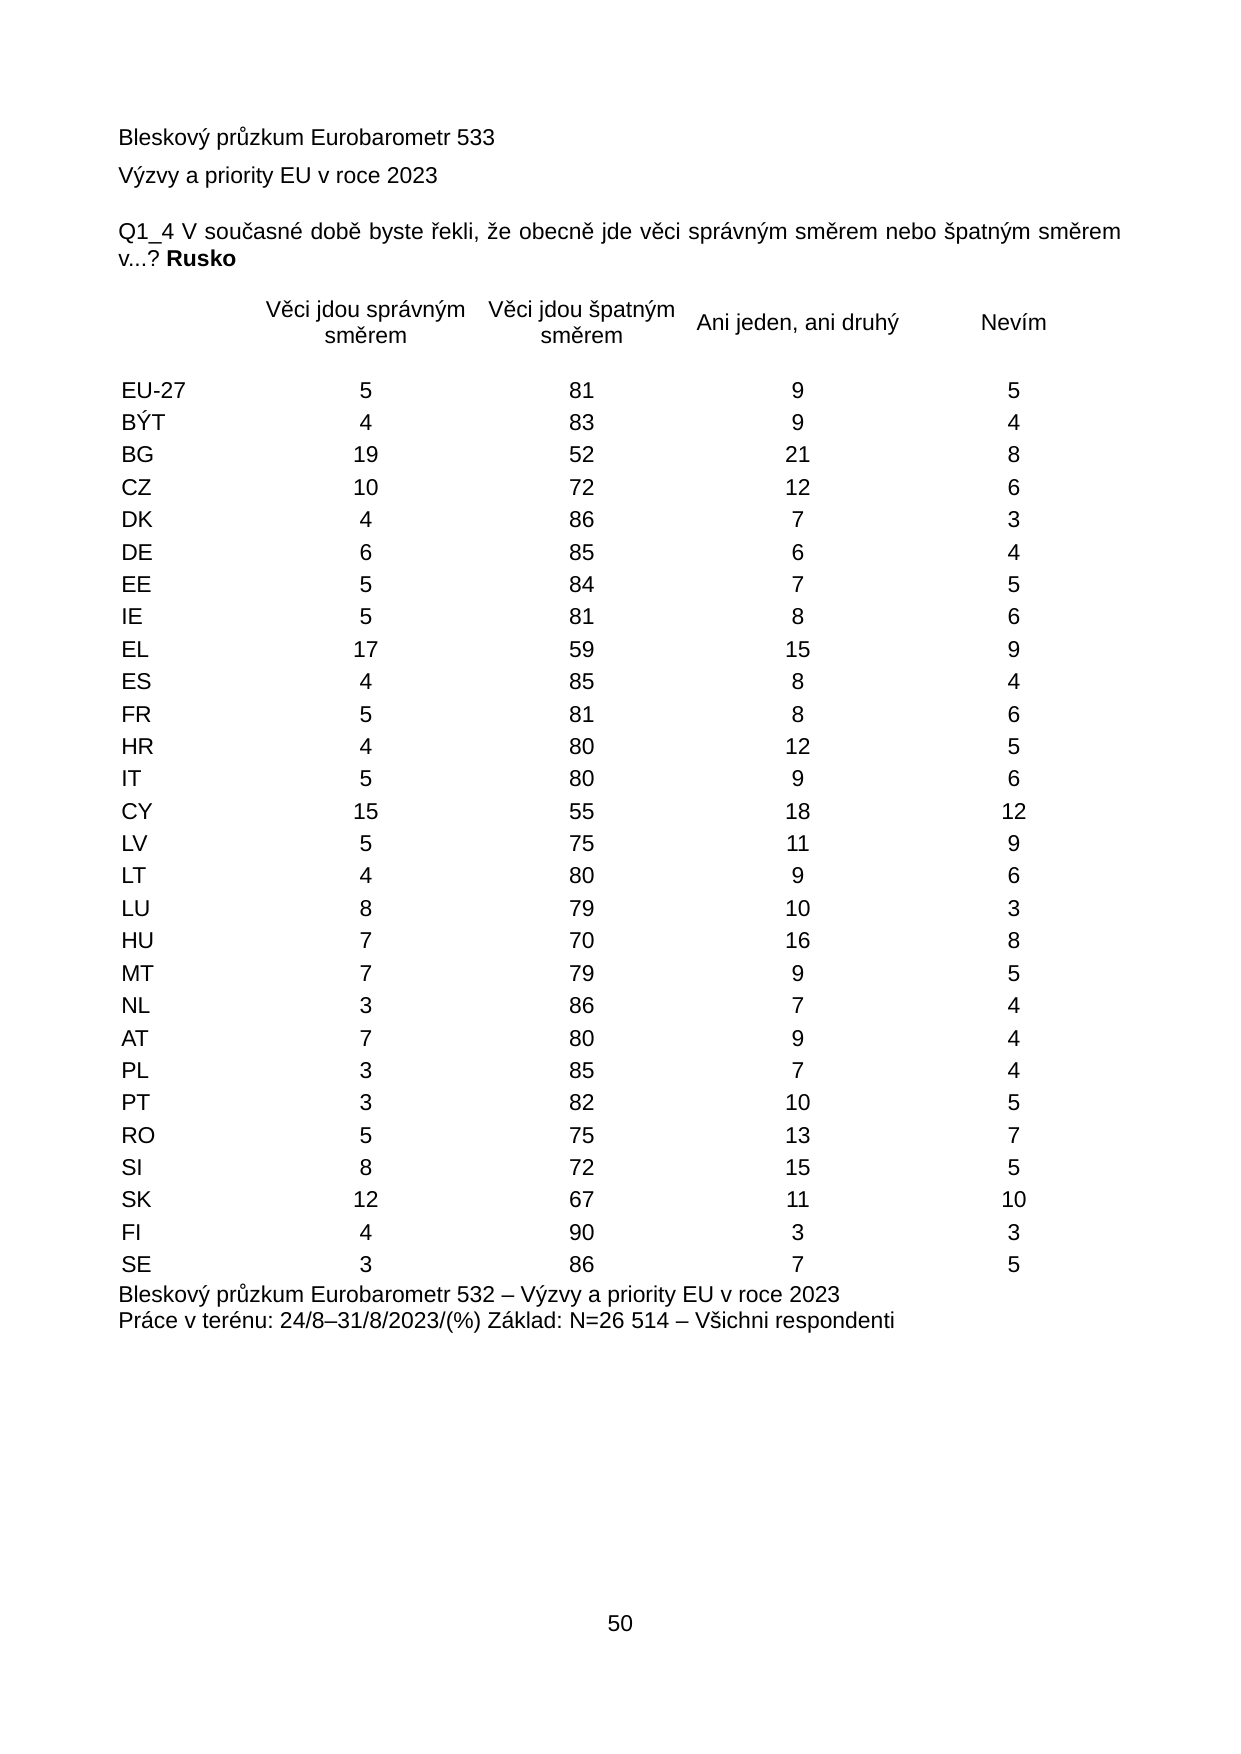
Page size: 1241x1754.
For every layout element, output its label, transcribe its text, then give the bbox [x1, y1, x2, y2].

table_cell 6 [690, 536, 906, 568]
table_cell 5 [258, 1119, 474, 1151]
table_cell 7 [258, 1021, 474, 1054]
text Q1_4 V současné době byste řekli, že obecně jde věci správným směrem nebo špatným směrem v...? Rusko [118, 218, 1122, 271]
table_cell 8 [690, 698, 906, 730]
table_cell 10 [690, 892, 906, 924]
table_cell 52 [474, 438, 690, 471]
table_cell 9 [690, 374, 906, 406]
table_cell HR [118, 730, 258, 762]
table_cell LU [118, 892, 258, 924]
table_cell EE [118, 568, 258, 600]
table_cell PT [118, 1086, 258, 1119]
table_cell 4 [906, 406, 1122, 438]
table_cell 4 [906, 1021, 1122, 1054]
table_cell 5 [906, 568, 1122, 600]
table_cell 4 [258, 665, 474, 697]
table_cell EL [118, 633, 258, 665]
table_cell 7 [906, 1119, 1122, 1151]
table_cell 6 [906, 860, 1122, 892]
table_cell 13 [690, 1119, 906, 1151]
table_cell 80 [474, 730, 690, 762]
table_header Nevím [906, 271, 1122, 373]
table_cell 9 [906, 827, 1122, 859]
table_cell 10 [690, 1086, 906, 1119]
table_cell NL [118, 989, 258, 1021]
table_cell CZ [118, 471, 258, 503]
table_header Věci jdou správným směrem [258, 271, 474, 373]
table_cell 11 [690, 1184, 906, 1216]
table_cell DK [118, 503, 258, 536]
table_cell 11 [690, 827, 906, 859]
table_cell 6 [906, 471, 1122, 503]
table_cell 81 [474, 374, 690, 406]
table_cell FR [118, 698, 258, 730]
table_cell 4 [906, 536, 1122, 568]
text Práce v terénu: 24/8–31/8/2023/(%) Základ: N=26 514 – Všichni respondenti [118, 1307, 1122, 1333]
table_cell 7 [258, 957, 474, 989]
table_cell 21 [690, 438, 906, 471]
table_cell DE [118, 536, 258, 568]
table_cell 7 [258, 924, 474, 957]
table_cell 9 [906, 633, 1122, 665]
table_cell 7 [690, 503, 906, 536]
table_cell 15 [690, 633, 906, 665]
table_header Věci jdou špatným směrem [474, 271, 690, 373]
table_cell 85 [474, 665, 690, 697]
table_cell LT [118, 860, 258, 892]
table_cell 79 [474, 892, 690, 924]
table_cell FI [118, 1216, 258, 1248]
table_cell 5 [906, 957, 1122, 989]
table_cell SE [118, 1248, 258, 1281]
table_cell ES [118, 665, 258, 697]
table_cell 15 [258, 795, 474, 827]
table_cell 5 [906, 1151, 1122, 1183]
table_cell 12 [258, 1184, 474, 1216]
text Bleskový průzkum Eurobarometr 532 – Výzvy a priority EU v roce 2023 [118, 1281, 1122, 1307]
table_cell 86 [474, 1248, 690, 1281]
table_cell 12 [906, 795, 1122, 827]
table_cell 6 [906, 762, 1122, 795]
table_cell 18 [690, 795, 906, 827]
table_cell 17 [258, 633, 474, 665]
table_cell 8 [690, 665, 906, 697]
table_cell BG [118, 438, 258, 471]
table_cell 80 [474, 860, 690, 892]
table_cell 3 [258, 1054, 474, 1086]
table_cell 85 [474, 536, 690, 568]
table_cell 72 [474, 471, 690, 503]
table_cell 6 [906, 698, 1122, 730]
table_cell 9 [690, 406, 906, 438]
table_cell 81 [474, 600, 690, 633]
table_cell 5 [258, 374, 474, 406]
table_cell 5 [258, 600, 474, 633]
table_cell 4 [258, 1216, 474, 1248]
table_header [118, 271, 258, 373]
table_cell MT [118, 957, 258, 989]
table_cell 86 [474, 503, 690, 536]
table_cell IT [118, 762, 258, 795]
table_cell 82 [474, 1086, 690, 1119]
table_cell 4 [906, 1054, 1122, 1086]
table_cell 8 [258, 1151, 474, 1183]
table_cell CY [118, 795, 258, 827]
table_cell 5 [906, 374, 1122, 406]
table_cell 7 [690, 1248, 906, 1281]
table_cell 10 [906, 1184, 1122, 1216]
table_cell 9 [690, 762, 906, 795]
table_cell 55 [474, 795, 690, 827]
table_cell 4 [258, 730, 474, 762]
table_cell 5 [906, 1086, 1122, 1119]
table_cell IE [118, 600, 258, 633]
table_cell RO [118, 1119, 258, 1151]
table_cell 7 [690, 1054, 906, 1086]
table_cell 8 [906, 924, 1122, 957]
table_cell LV [118, 827, 258, 859]
table_cell 3 [906, 503, 1122, 536]
table_cell 16 [690, 924, 906, 957]
table_cell 3 [258, 1248, 474, 1281]
table_cell 5 [258, 762, 474, 795]
table_cell AT [118, 1021, 258, 1054]
table_cell 75 [474, 827, 690, 859]
table_cell 9 [690, 1021, 906, 1054]
table_cell 3 [690, 1216, 906, 1248]
table_cell 81 [474, 698, 690, 730]
table_cell 3 [258, 989, 474, 1021]
table_cell 5 [906, 730, 1122, 762]
table_cell 12 [690, 730, 906, 762]
table_cell 6 [906, 600, 1122, 633]
table_cell 6 [258, 536, 474, 568]
table_cell 15 [690, 1151, 906, 1183]
table_cell 7 [690, 989, 906, 1021]
table_cell 80 [474, 1021, 690, 1054]
table_cell 12 [690, 471, 906, 503]
table_cell 80 [474, 762, 690, 795]
table_cell SI [118, 1151, 258, 1183]
table_cell 4 [906, 989, 1122, 1021]
table_cell 75 [474, 1119, 690, 1151]
table_cell 8 [906, 438, 1122, 471]
table_cell SK [118, 1184, 258, 1216]
table_cell 79 [474, 957, 690, 989]
table_cell 3 [906, 1216, 1122, 1248]
table_cell 9 [690, 957, 906, 989]
table_cell 5 [258, 827, 474, 859]
table_cell 5 [258, 568, 474, 600]
table_cell 59 [474, 633, 690, 665]
table_cell 8 [258, 892, 474, 924]
table_cell 4 [258, 406, 474, 438]
table_cell 85 [474, 1054, 690, 1086]
table_cell 67 [474, 1184, 690, 1216]
table_header Ani jeden, ani druhý [690, 271, 906, 373]
table_cell BÝT [118, 406, 258, 438]
table_cell 3 [258, 1086, 474, 1119]
table_cell 19 [258, 438, 474, 471]
table_cell 9 [690, 860, 906, 892]
table_cell 3 [906, 892, 1122, 924]
table_cell 84 [474, 568, 690, 600]
table_cell 90 [474, 1216, 690, 1248]
table_cell 4 [258, 860, 474, 892]
table_cell 10 [258, 471, 474, 503]
table_cell 86 [474, 989, 690, 1021]
table_cell EU-27 [118, 374, 258, 406]
table_cell 7 [690, 568, 906, 600]
table_cell 5 [258, 698, 474, 730]
table_cell 8 [690, 600, 906, 633]
table_cell 70 [474, 924, 690, 957]
table_cell HU [118, 924, 258, 957]
table_cell 4 [906, 665, 1122, 697]
table_cell 5 [906, 1248, 1122, 1281]
table_cell 4 [258, 503, 474, 536]
table_cell 72 [474, 1151, 690, 1183]
table_cell 83 [474, 406, 690, 438]
table_cell PL [118, 1054, 258, 1086]
